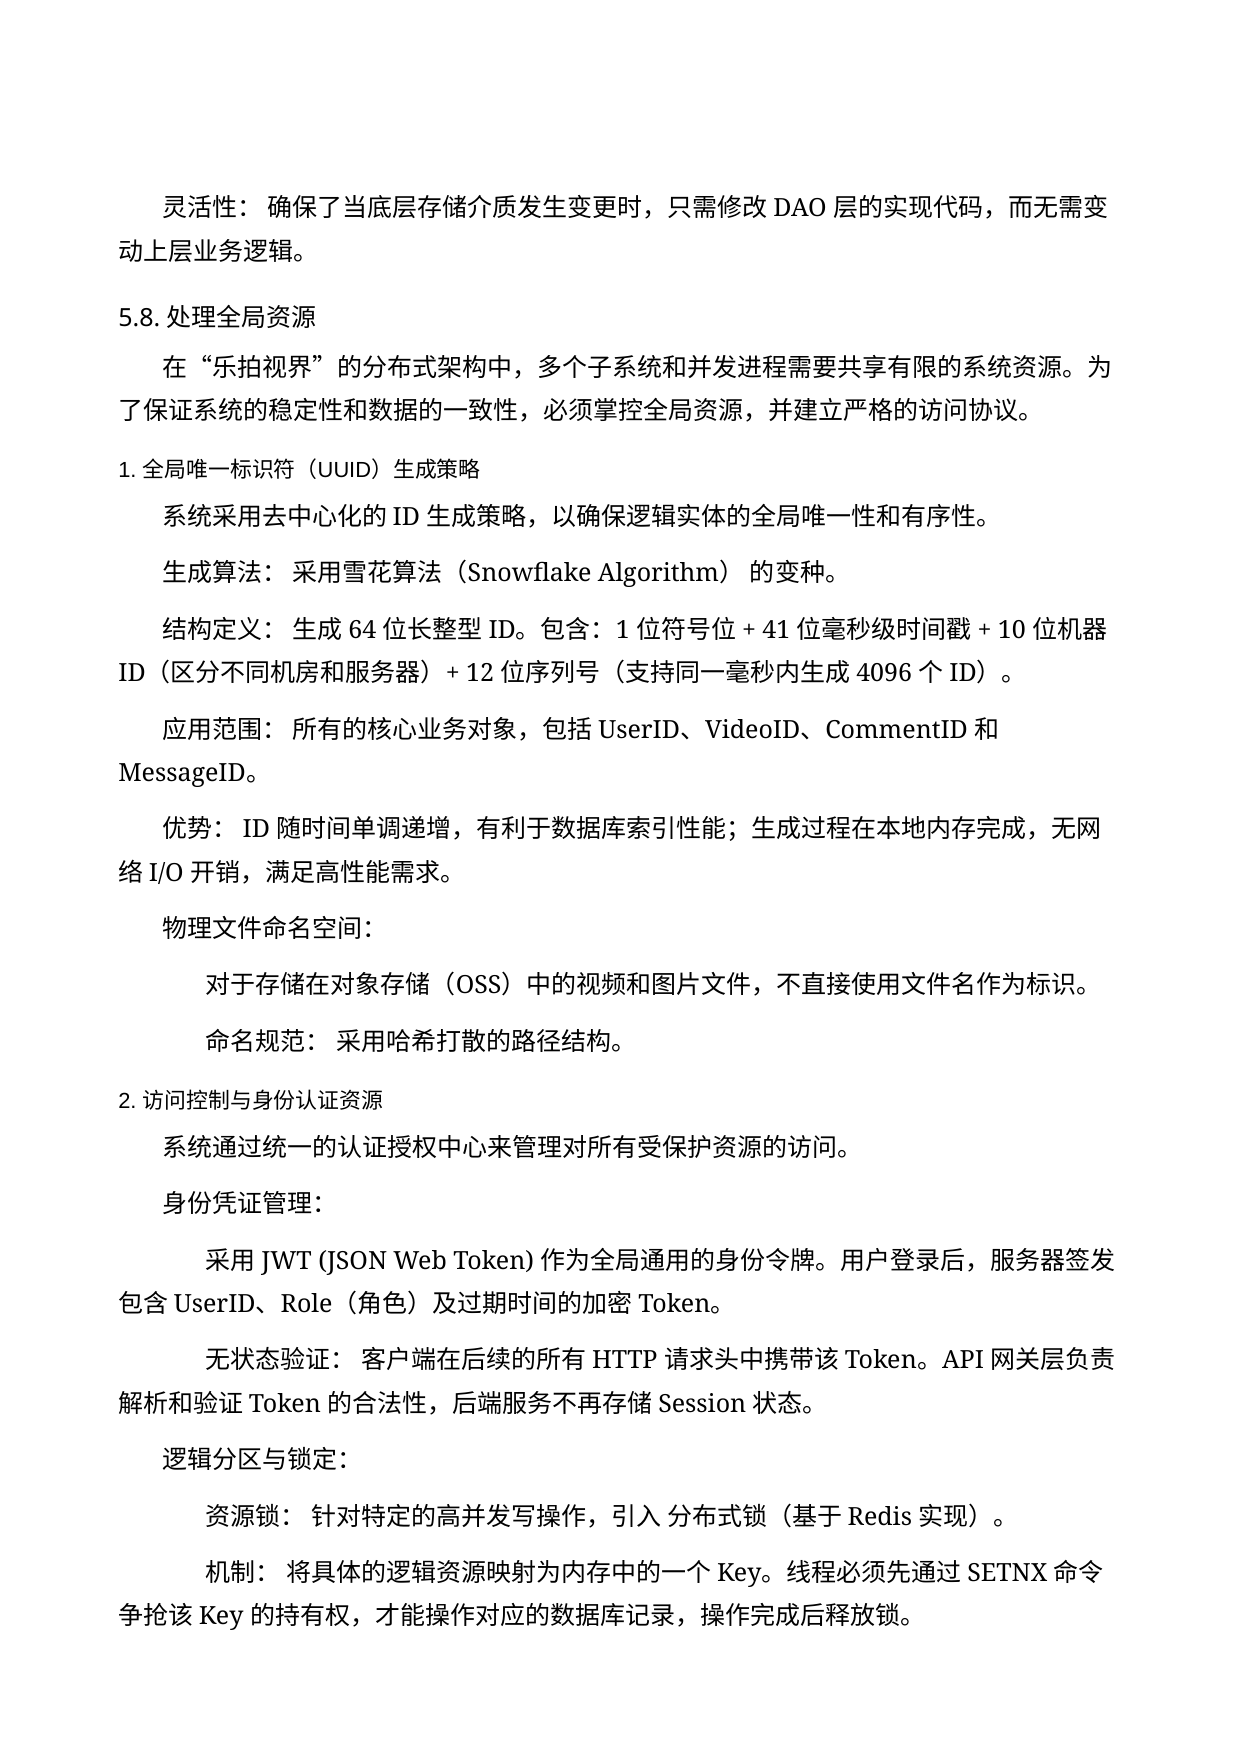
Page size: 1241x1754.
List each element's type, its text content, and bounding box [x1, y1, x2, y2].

text 结构定义： 生成 64 位长整型 ID。包含：1 位符号位 + 41 位毫秒级时间戳 + 10 位机器 ID（区分不同机房和服务器）+ 12 位序列号（支持同一毫秒内生成 4096 个 ID）。 [118, 609, 1122, 689]
text 系统通过统一的认证授权中心来管理对所有受保护资源的访问。 [118, 1127, 1122, 1164]
text 逻辑分区与锁定： [118, 1440, 1122, 1476]
text 采用 JWT (JSON Web Token) 作为全局通用的身份令牌。用户登录后，服务器签发包含 UserID、Role（角色）及过期时间的加密 Token。 [118, 1240, 1122, 1320]
text 优势： ID 随时间单调递增，有利于数据库索引性能；生成过程在本地内存完成，无网络 I/O 开销，满足高性能需求。 [118, 809, 1122, 888]
text 机制： 将具体的逻辑资源映射为内存中的一个 Key。线程必须先通过 SETNX 命令争抢该 Key 的持有权，才能操作对应的数据库记录，操作完成后释放锁。 [118, 1552, 1122, 1632]
text 命名规范： 采用哈希打散的路径结构。 [118, 1021, 1122, 1058]
text 物理文件命名空间： [118, 909, 1122, 945]
text 身份凭证管理： [118, 1184, 1122, 1220]
subtitle 访问控制与身份认证资源 [118, 1083, 1122, 1115]
text 对于存储在对象存储（OSS）中的视频和图片文件，不直接使用文件名作为标识。 [118, 965, 1122, 1001]
text 系统采用去中心化的 ID 生成策略，以确保逻辑实体的全局唯一性和有序性。 [118, 497, 1122, 533]
subtitle 处理全局资源 [118, 297, 1122, 333]
subtitle 全局唯一标识符（UUID）生成策略 [118, 452, 1122, 484]
text 生成算法： 采用雪花算法（Snowflake Algorithm） 的变种。 [118, 553, 1122, 589]
text 灵活性： 确保了当底层存储介质发生变更时，只需修改 DAO 层的实现代码，而无需变动上层业务逻辑。 [118, 188, 1122, 267]
text 在“乐拍视界”的分布式架构中，多个子系统和并发进程需要共享有限的系统资源。为了保证系统的稳定性和数据的一致性，必须掌控全局资源，并建立严格的访问协议。 [118, 347, 1122, 427]
text 应用范围： 所有的核心业务对象，包括 UserID、VideoID、CommentID 和 MessageID。 [118, 709, 1122, 789]
text 资源锁： 针对特定的高并发写操作，引入 分布式锁（基于 Redis 实现）。 [118, 1496, 1122, 1532]
text 无状态验证： 客户端在后续的所有 HTTP 请求头中携带该 Token。API 网关层负责解析和验证 Token 的合法性，后端服务不再存储 Session 状态。 [118, 1340, 1122, 1419]
